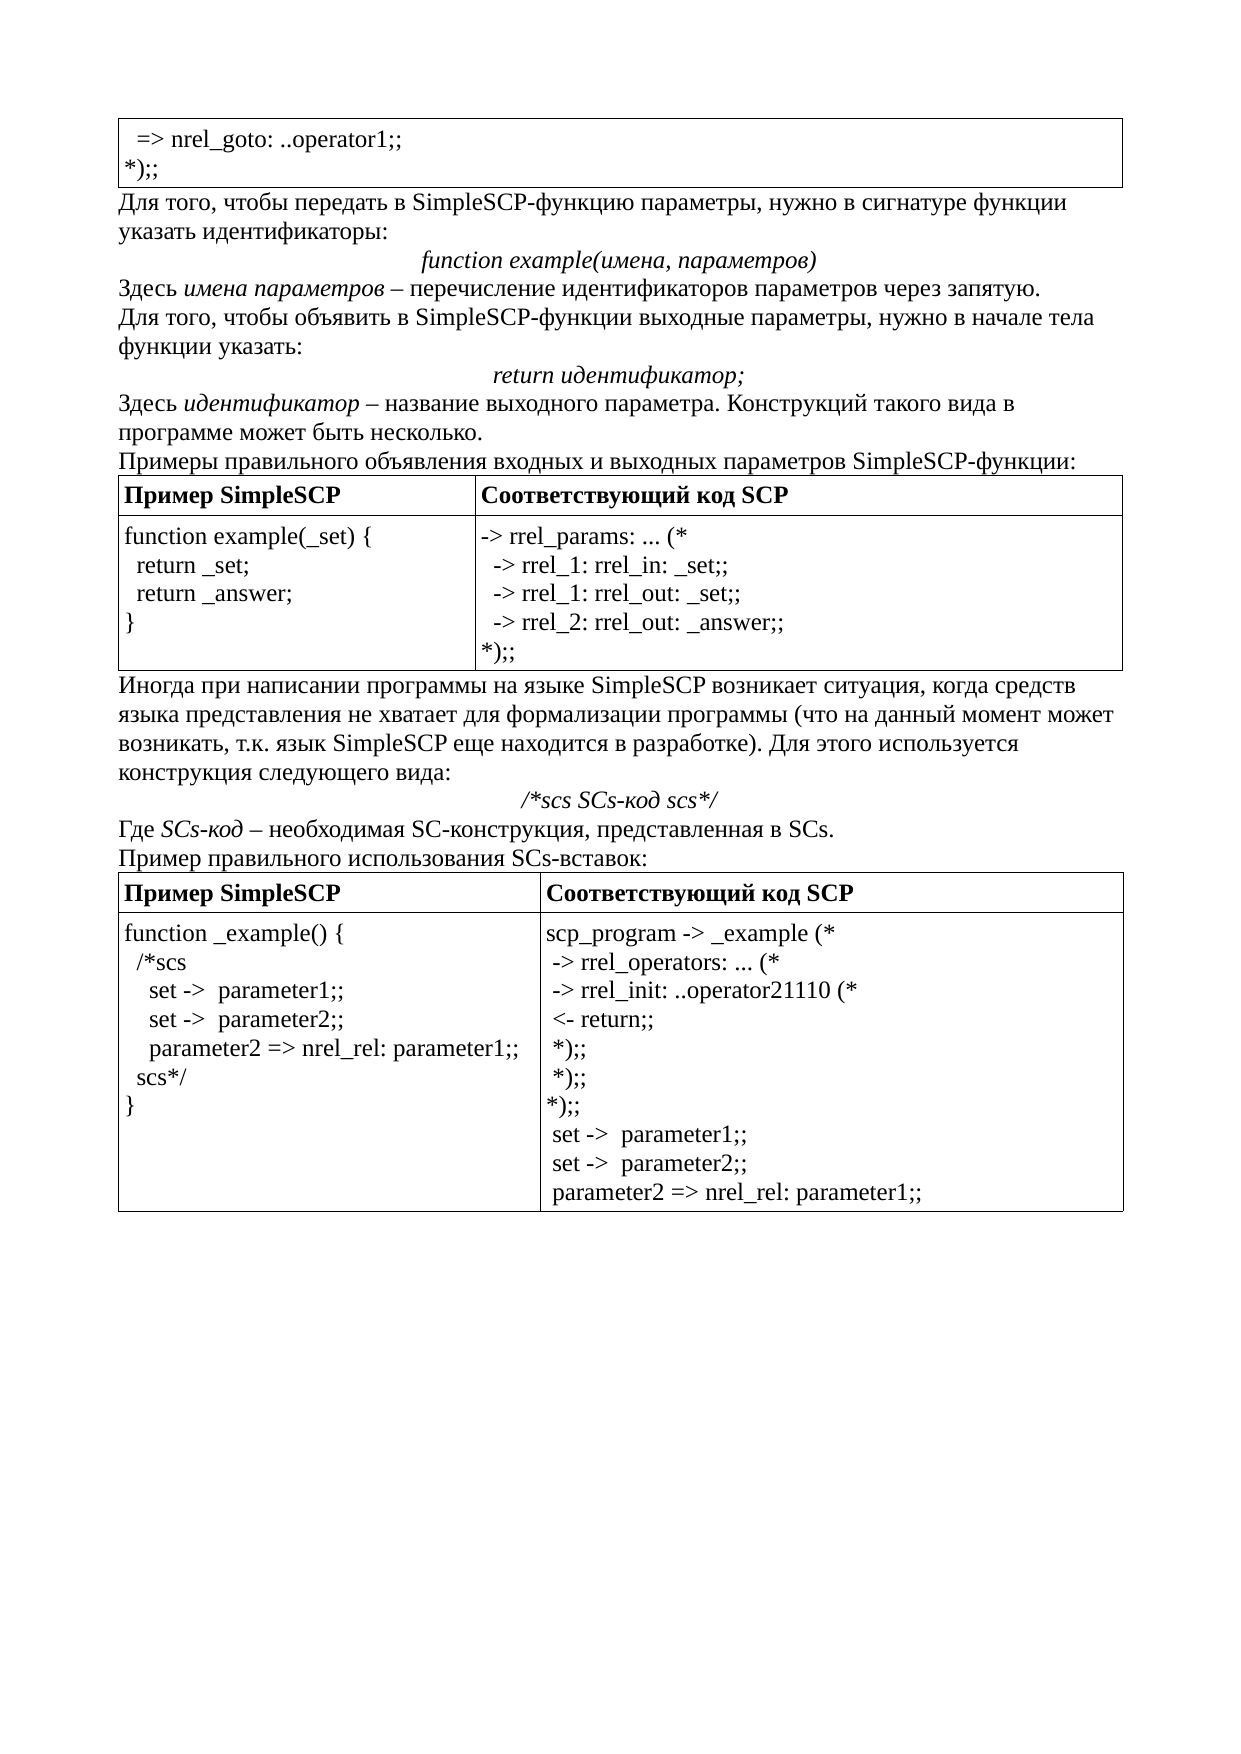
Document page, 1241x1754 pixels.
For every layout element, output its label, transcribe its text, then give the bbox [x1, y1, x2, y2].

table_header Пример SimpleSCP [119, 476, 475, 515]
text Где SСs-код – необходимая SC-конструкция, представленная в SCs. [118, 814, 1122, 843]
text Пример правильного использования SCs-вставок: [118, 843, 1122, 872]
table_cell function _example() { /*scs set -> parameter1;; set -> parameter2;; parameter2 => nrel_rel: parameter1;; scs*/ } [119, 913, 540, 1211]
table_header Пример SimpleSCP [119, 873, 540, 912]
text Здесь идентификатор – название выходного параметра. Конструкций такого вида в программе может быть несколько. [118, 388, 1122, 446]
text Примеры правильного объявления входных и выходных параметров SimpleSCP-функции: [118, 446, 1122, 475]
table_header Соответствующий код SCP [541, 873, 1123, 912]
text Иногда при написании программы на языке SimpleSCP возникает ситуация, когда средств языка представления не хватает для формализации программы (что на данный момент может возникать, т.к. язык SimpleSCP еще находится в разработке). Для этого используется конструкция следующего вида: [118, 671, 1122, 786]
table_cell function example(_set) { return _set; return _answer; } [119, 516, 475, 670]
text /*scs SCs-код scs*/ [118, 786, 1122, 814]
text return идентификатор; [118, 360, 1122, 388]
text Для того, чтобы объявить в SimpleSCP-функции выходные параметры, нужно в начале тела функции указать: [118, 302, 1122, 360]
table_header Соответствующий код SCP [476, 476, 1122, 515]
table_cell => nrel_goto: ..operator1;; *);; [119, 119, 1122, 187]
text function example(имена, параметров) [118, 245, 1122, 273]
text Здесь имена параметров – перечисление идентификаторов параметров через запятую. [118, 273, 1122, 302]
text Для того, чтобы передать в SimpleSCP-функцию параметры, нужно в сигнатуре функции указать идентификаторы: [118, 188, 1122, 245]
table_cell scp_program -> _example (* -> rrel_operators: ... (* -> rrel_init: ..operator21110 (* <- return;; *);; *);; *);; set -> parameter1;; set -> parameter2;; parameter2 => nrel_rel: parameter1;; [541, 913, 1123, 1211]
table_cell -> rrel_params: ... (* -> rrel_1: rrel_in: _set;; -> rrel_1: rrel_out: _set;; -> rrel_2: rrel_out: _answer;; *);; [476, 516, 1122, 670]
